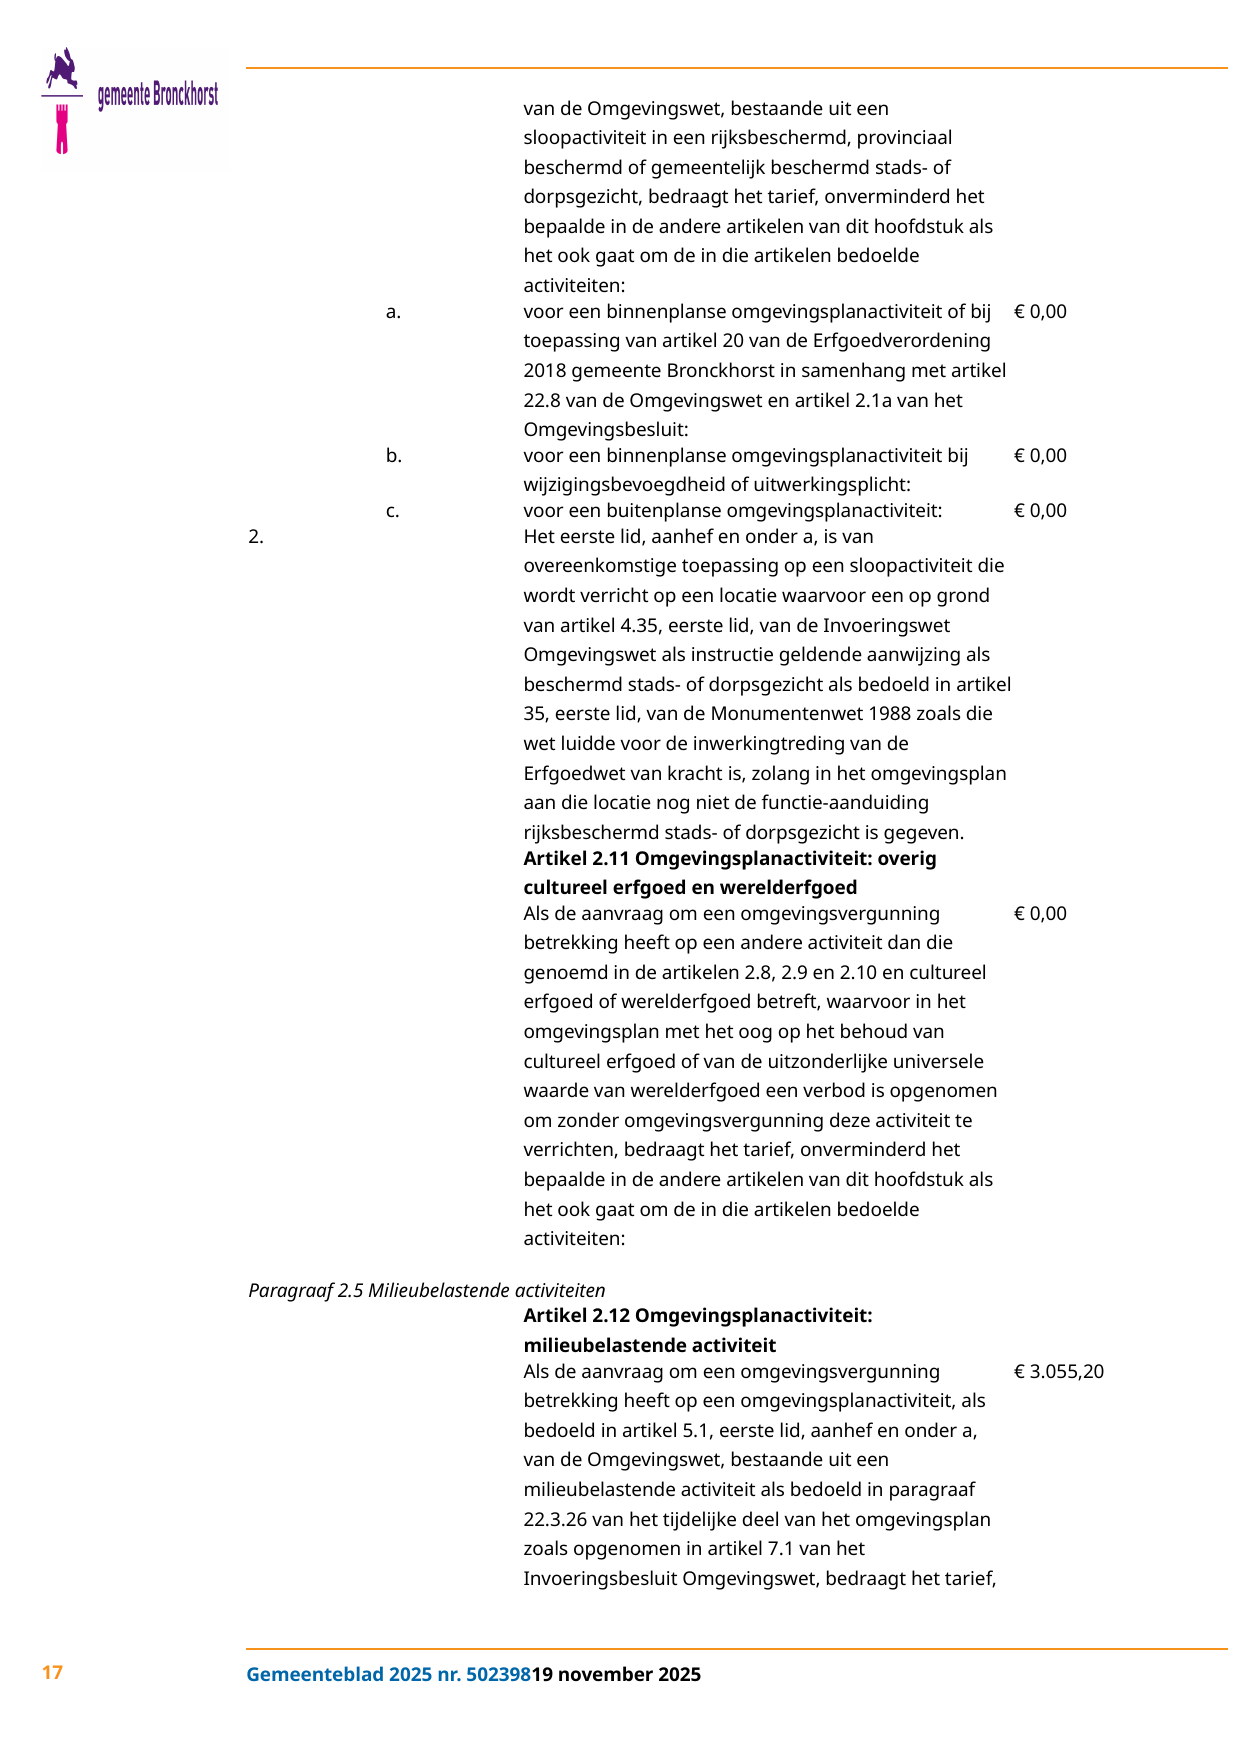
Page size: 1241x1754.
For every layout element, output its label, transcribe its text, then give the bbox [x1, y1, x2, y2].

table_cell Artikel 2.12 Omgevingsplanactiviteit: milieubelastende activiteit [523, 1303, 1014, 1358]
table_cell [386, 1251, 523, 1277]
table_cell voor een buitenplanse omgevingsplanactiviteit: [523, 498, 1014, 523]
table_cell [248, 1251, 386, 1277]
table_cell [386, 1358, 523, 1591]
table_cell [1014, 1277, 1152, 1303]
table_cell van de Omgevingswet, bestaande uit een sloopactiviteit in een rijksbeschermd, provinciaal beschermd of gemeentelijk beschermd stads- of dorpsgezicht, bedraagt het tarief, onverminderd het bepaalde in de andere artikelen van dit hoofdstuk als het ook gaat om de in die artikelen bedoelde activiteiten: [523, 95, 1014, 298]
table_cell [248, 95, 386, 298]
table_cell [1014, 845, 1152, 900]
table_cell € 3.055,20 [1014, 1358, 1152, 1591]
table_cell [386, 95, 523, 298]
table_cell [248, 845, 386, 900]
table_cell [1014, 1303, 1152, 1358]
table_cell [248, 298, 386, 442]
table_cell [1014, 95, 1152, 298]
table_cell Als de aanvraag om een omgevingsvergunning betrekking heeft op een omgevingsplanactiviteit, als bedoeld in artikel 5.1, eerste lid, aanhef en onder a, van de Omgevingswet, bestaande uit een milieubelastende activiteit als bedoeld in paragraaf 22.3.26 van het tijdelijke deel van het omgevingsplan zoals opgenomen in artikel 7.1 van het Invoeringsbesluit Omgevingswet, bedraagt het tarief, [523, 1358, 1014, 1591]
table_cell [523, 1251, 1014, 1277]
table_cell [386, 523, 523, 845]
table_cell voor een binnenplanse omgevingsplanactiviteit bij wijzigingsbevoegdheid of uitwerkingsplicht: [523, 442, 1014, 497]
table_cell Het eerste lid, aanhef en onder a, is van overeenkomstige toepassing op een sloopactiviteit die wordt verricht op een locatie waarvoor een op grond van artikel 4.35, eerste lid, van de Invoeringswet Omgevingswet als instructie geldende aanwijzing als beschermd stads- of dorpsgezicht als bedoeld in artikel 35, eerste lid, van de Monumentenwet 1988 zoals die wet luidde voor de inwerkingtreding van de Erfgoedwet van kracht is, zolang in het omgevingsplan aan die locatie nog niet de functie-aanduiding rijksbeschermd stads- of dorpsgezicht is gegeven. [523, 523, 1014, 845]
table_cell Artikel 2.11 Omgevingsplanactiviteit: overig cultureel erfgoed en werelderfgoed [523, 845, 1014, 900]
table_cell Als de aanvraag om een omgevingsvergunning betrekking heeft op een andere activiteit dan die genoemd in de artikelen 2.8, 2.9 en 2.10 en cultureel erfgoed of werelderfgoed betreft, waarvoor in het omgevingsplan met het oog op het behoud van cultureel erfgoed of van de uitzonderlijke universele waarde van werelderfgoed een verbod is opgenomen om zonder omgevingsvergunning deze activiteit te verrichten, bedraagt het tarief, onverminderd het bepaalde in de andere artikelen van dit hoofdstuk als het ook gaat om de in die artikelen bedoelde activiteiten: [523, 900, 1014, 1251]
table_cell a. [386, 298, 523, 442]
table_cell [1014, 1251, 1152, 1277]
table_cell b. [386, 442, 523, 497]
table_cell Paragraaf 2.5 Milieubelastende activiteiten [248, 1277, 1014, 1303]
table_cell 2. [248, 523, 386, 845]
table_cell [386, 845, 523, 900]
table_cell [248, 1358, 386, 1591]
table_cell € 0,00 [1014, 498, 1152, 523]
table_cell € 0,00 [1014, 442, 1152, 497]
table_cell € 0,00 [1014, 298, 1152, 442]
table_cell [1014, 523, 1152, 845]
table_cell voor een binnenplanse omgevingsplanactiviteit of bij toepassing van artikel 20 van de Erfgoedverordening 2018 gemeente Bronckhorst in samenhang met artikel 22.8 van de Omgevingswet en artikel 2.1a van het Omgevingsbesluit: [523, 298, 1014, 442]
table_cell [248, 900, 386, 1251]
table_cell [386, 900, 523, 1251]
table_cell [386, 1303, 523, 1358]
table_cell [248, 1303, 386, 1358]
table_cell € 0,00 [1014, 900, 1152, 1251]
picture [41, 47, 231, 172]
table_cell [248, 442, 386, 497]
table_cell c. [386, 498, 523, 523]
table_cell [248, 498, 386, 523]
